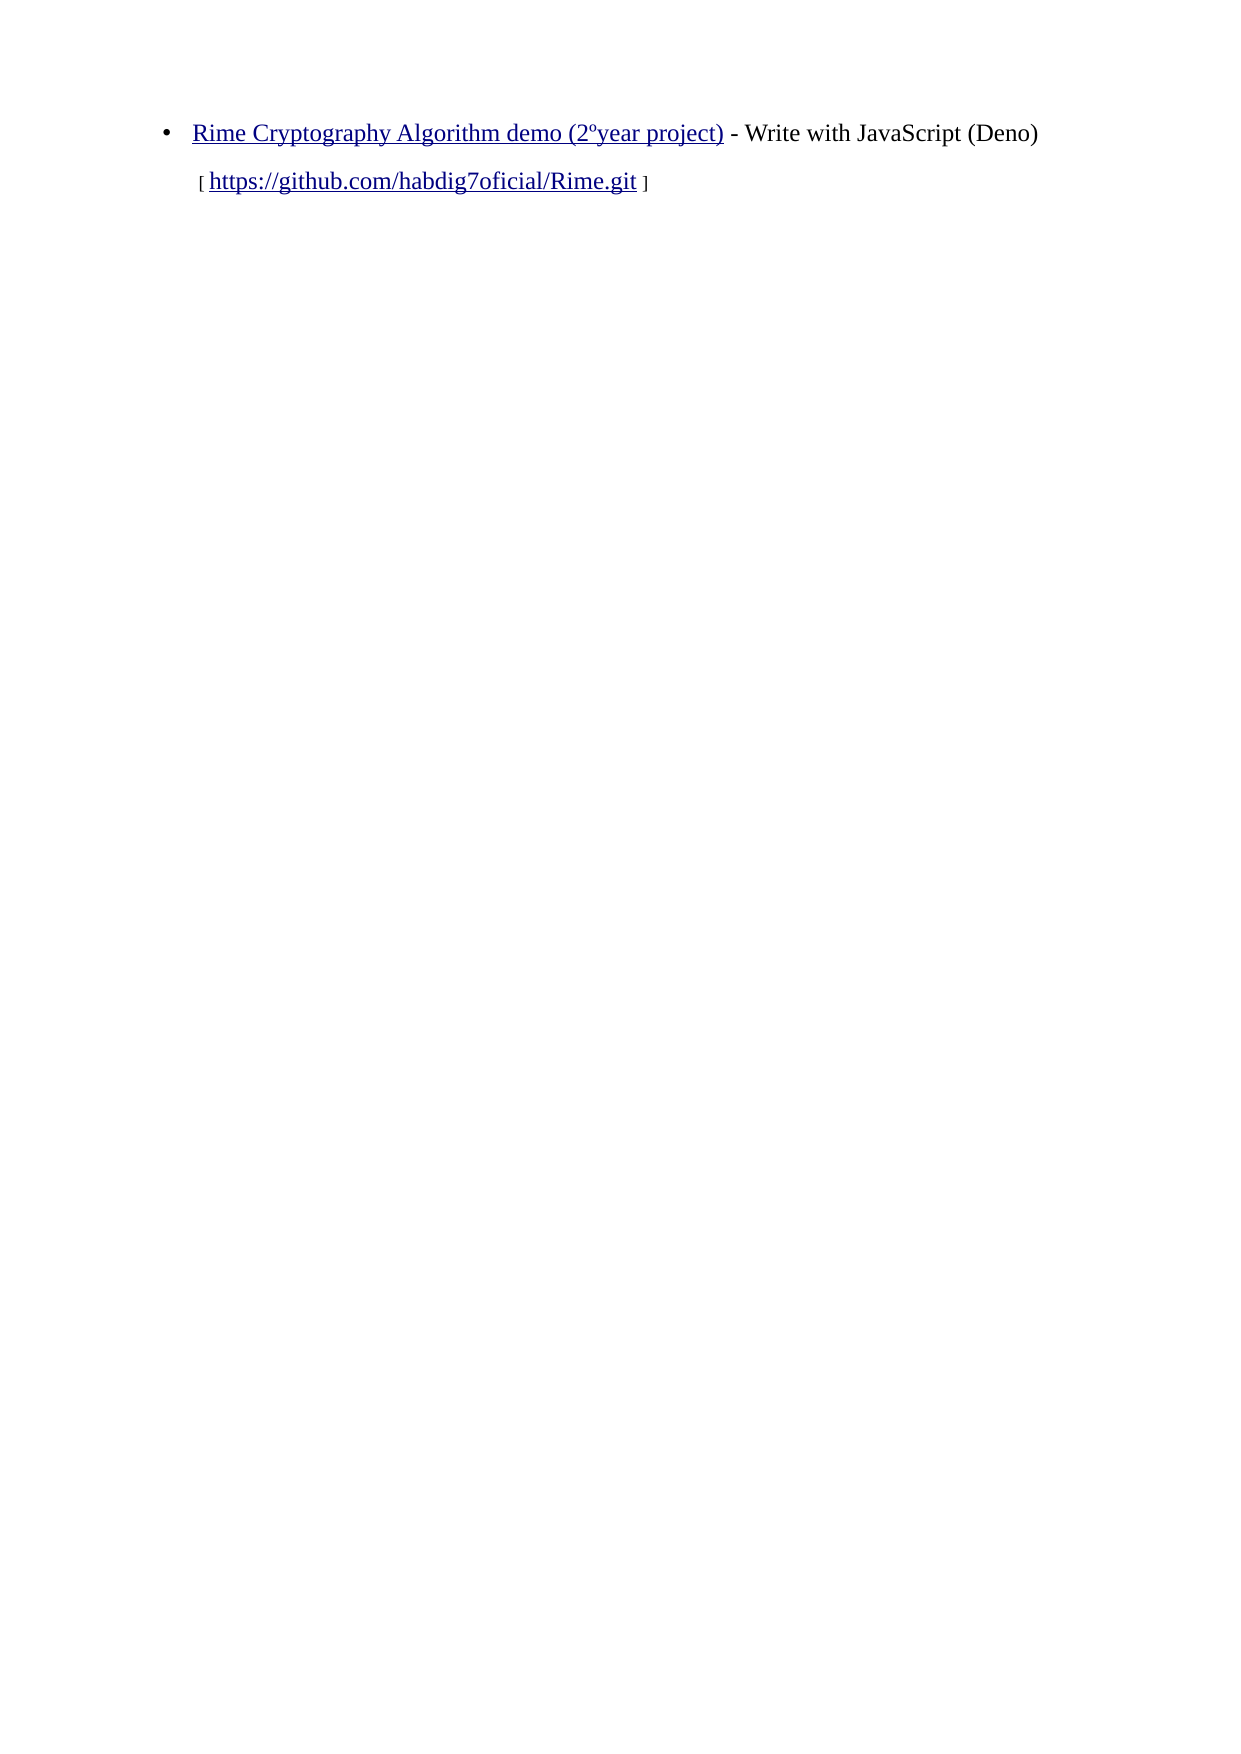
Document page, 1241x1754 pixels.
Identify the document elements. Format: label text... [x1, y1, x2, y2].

list Rime Cryptography Algorithm demo (2ºyear project) - Write with JavaScript (Deno) [162, 118, 1122, 147]
list [ https://github.com/habdig7oficial/Rime.git ] [162, 166, 1122, 194]
